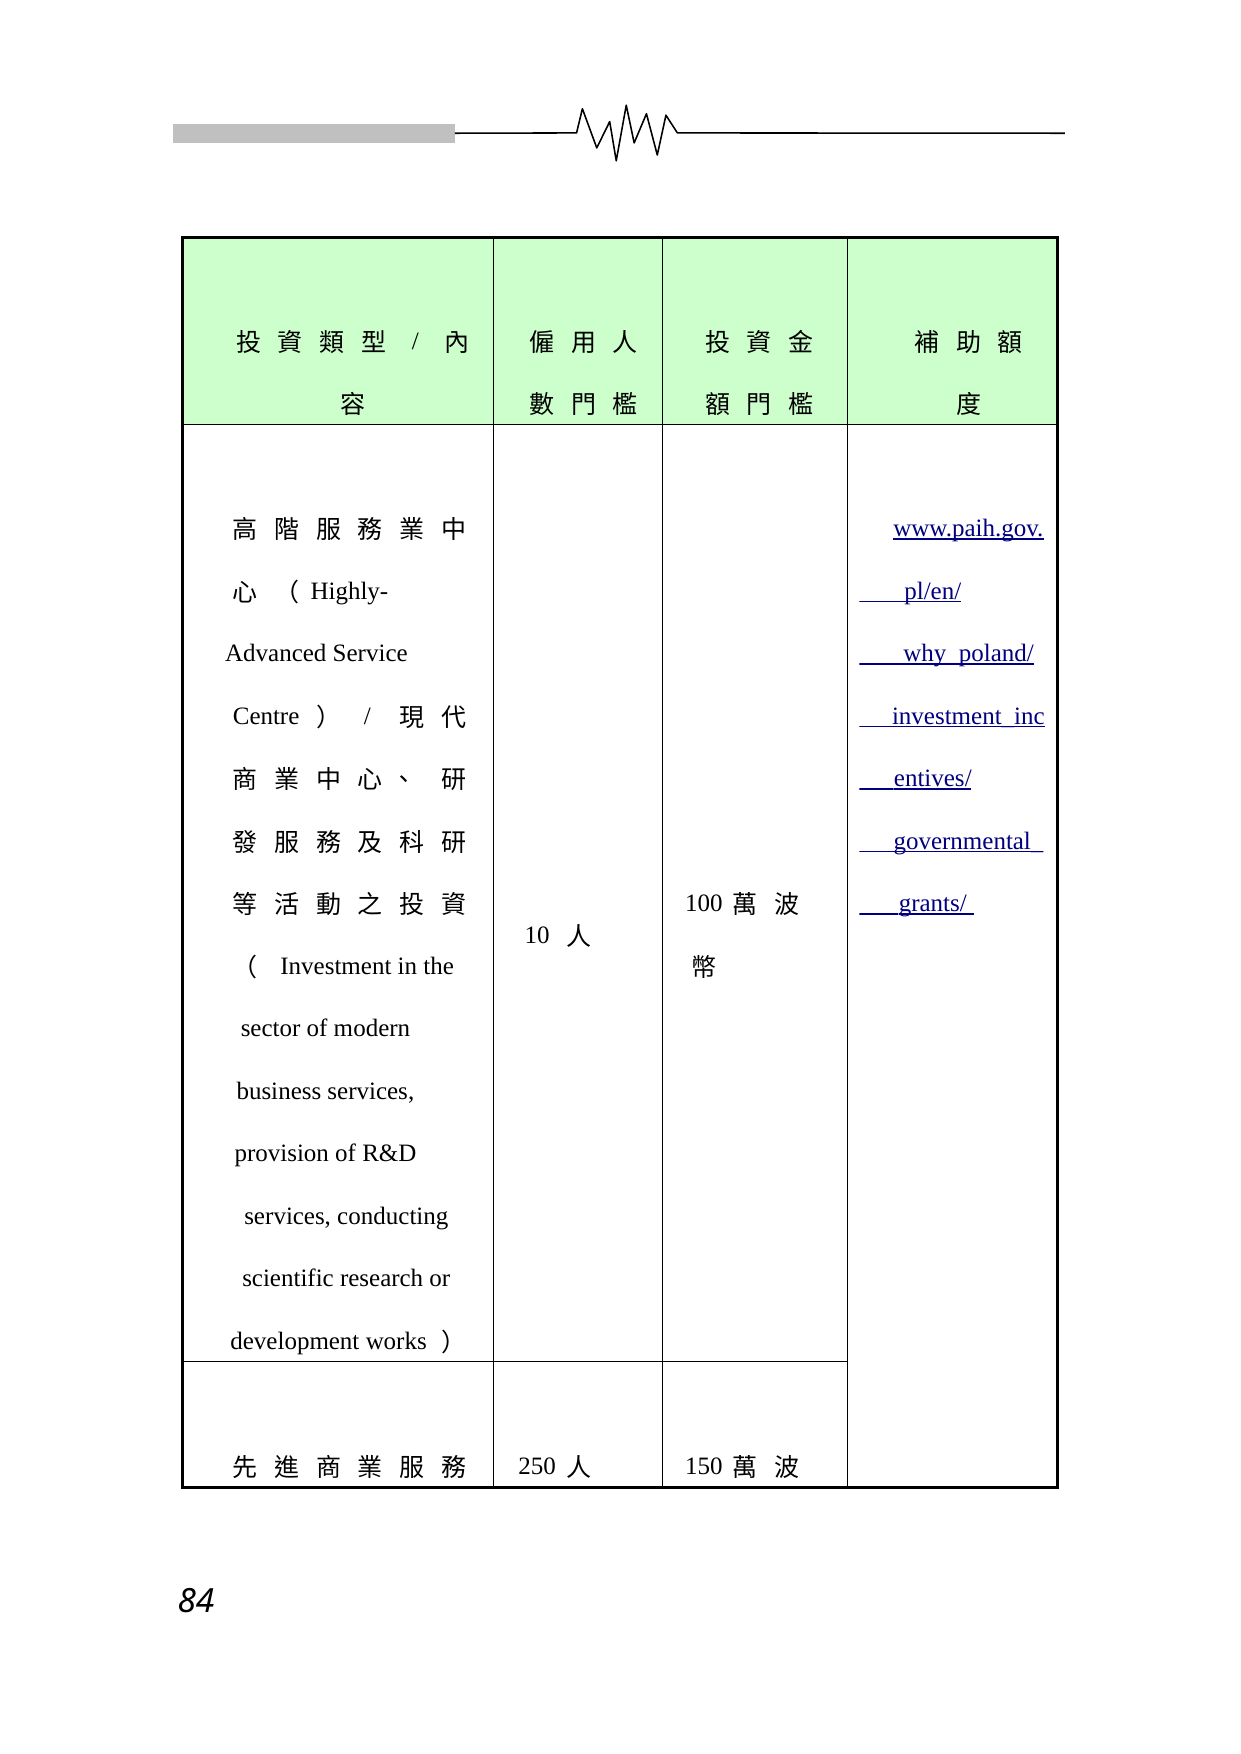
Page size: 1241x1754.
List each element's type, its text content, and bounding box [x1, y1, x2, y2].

table_cell 250人 [494, 1362, 662, 1486]
table_header 投資金額門檻 [663, 239, 847, 424]
table_cell 100萬波幣 [663, 425, 847, 1361]
table_header 投資類型/內容 [184, 239, 493, 424]
table_header 僱用人數門檻 [494, 239, 662, 424]
table_cell 高階服務業中心（Highly-Advanced Service Centre）/ 現代商業中心、研發服務及科研等活動之投資（Investment in the sector of modern business services, provision of R&D services, conducting scientific research or development works） [184, 425, 493, 1361]
table_header 補助額度 [848, 239, 1056, 424]
table_cell 10人 [494, 425, 662, 1361]
table_cell 150萬波 [663, 1362, 847, 1486]
table_cell 先進商業服務 [184, 1362, 493, 1486]
table_cell www.paih.gov.pl/en/why_poland/investment_incentives/governmental_grants/ [848, 425, 1056, 1486]
